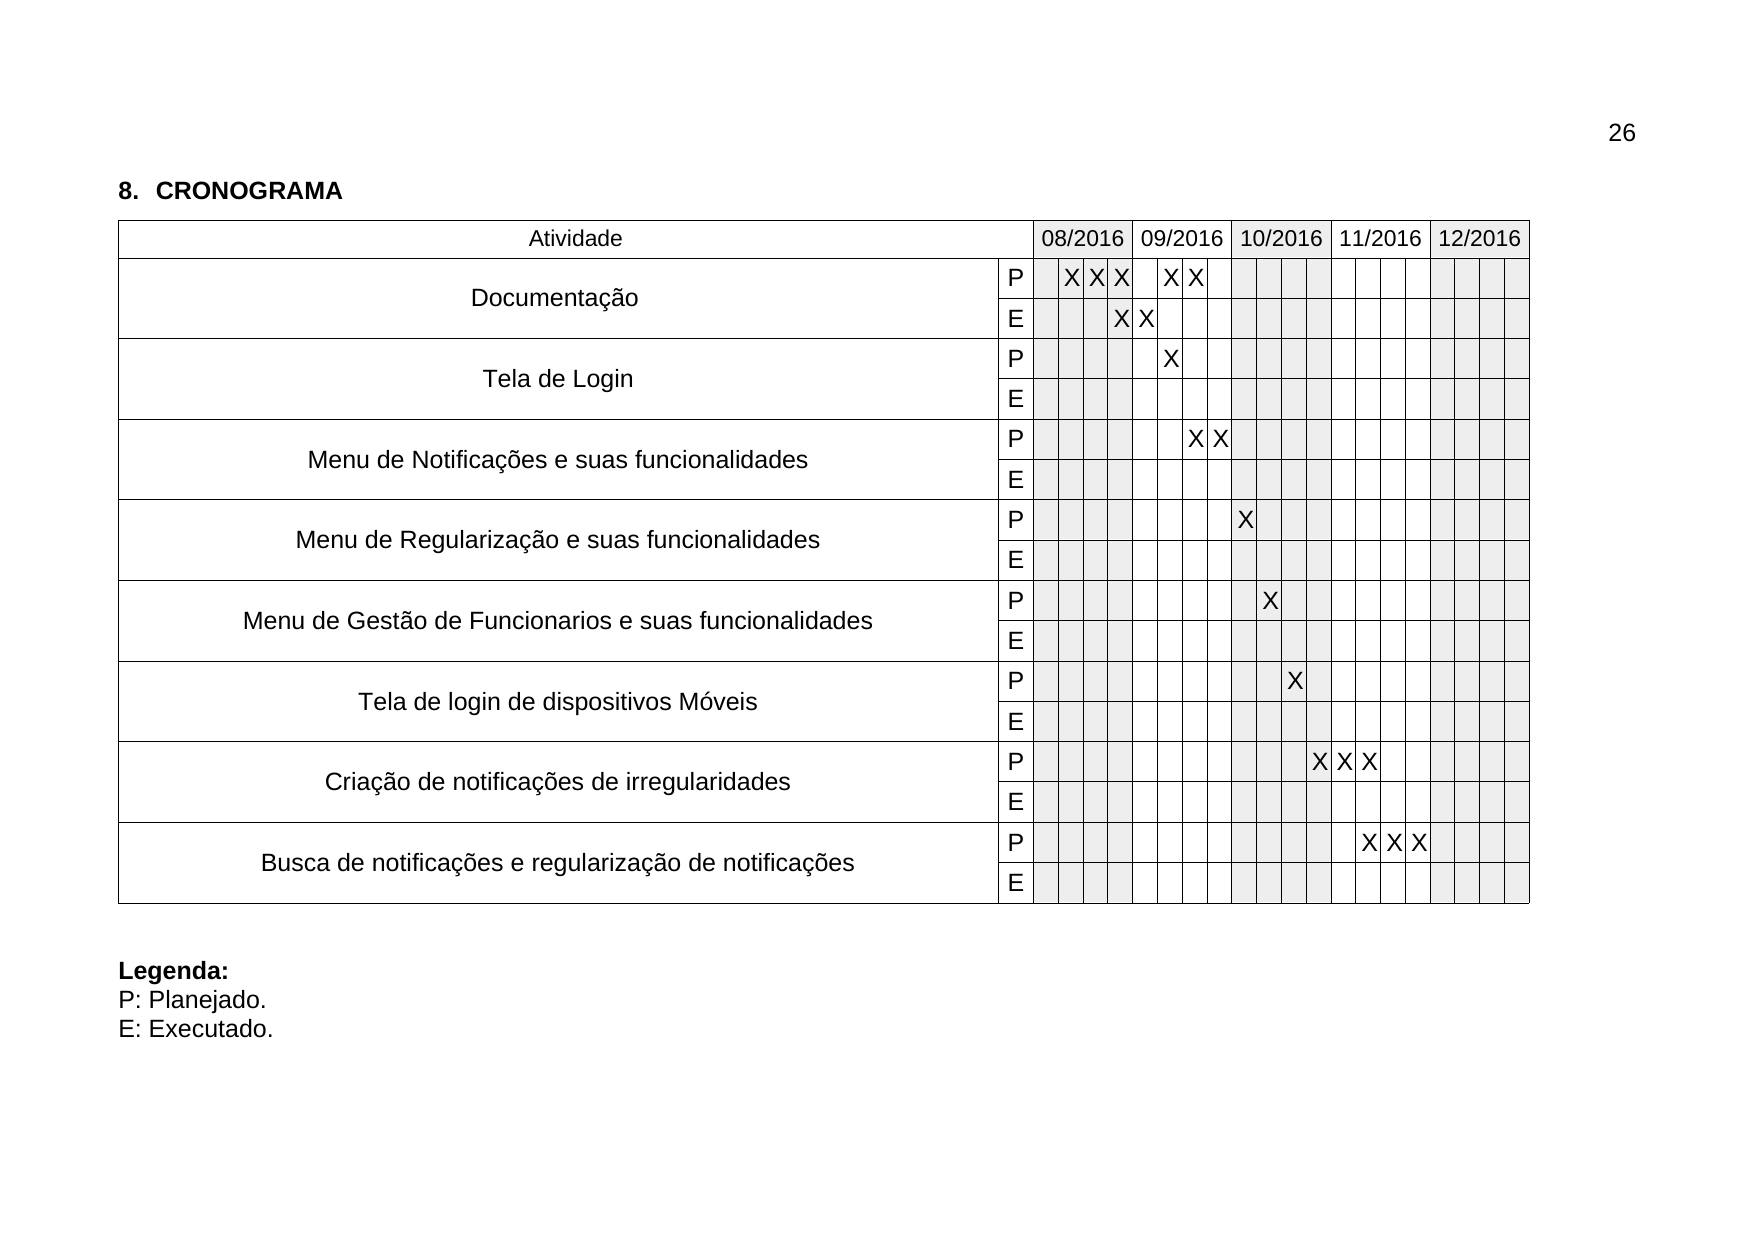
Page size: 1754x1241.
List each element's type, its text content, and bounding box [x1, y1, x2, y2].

table_cell [1183, 581, 1207, 620]
table_cell [1431, 420, 1454, 459]
table_cell [1208, 662, 1231, 701]
table_cell [1084, 339, 1107, 378]
table_cell [1356, 702, 1380, 741]
table_cell [1034, 621, 1058, 661]
table_cell [1133, 259, 1157, 298]
table_cell X [1356, 742, 1380, 781]
table_cell [1034, 581, 1058, 620]
table_cell Tela de Login [119, 339, 998, 419]
table_cell [1307, 299, 1331, 338]
table_cell [1480, 259, 1504, 298]
table_cell [1356, 662, 1380, 701]
table_cell [1133, 621, 1157, 661]
table_cell [1505, 339, 1529, 378]
table_cell [1084, 823, 1107, 862]
table_cell [1282, 782, 1306, 822]
table_cell E [999, 621, 1033, 661]
table_cell [1208, 259, 1231, 298]
table_cell [1480, 863, 1504, 902]
table_cell [1282, 823, 1306, 862]
table_cell X [1059, 259, 1083, 298]
table_header 10/2016 [1232, 221, 1331, 257]
table_cell [1108, 581, 1132, 620]
table_cell [1084, 379, 1107, 419]
table_cell [1059, 541, 1083, 580]
table_cell [1431, 823, 1454, 862]
table_cell [1332, 621, 1355, 661]
table_cell [1059, 460, 1083, 499]
table_cell [1431, 742, 1454, 781]
table_cell [1183, 339, 1207, 378]
table_cell [1232, 420, 1256, 459]
table_cell [1034, 299, 1058, 338]
table_cell [1381, 339, 1405, 378]
table_cell [1307, 259, 1331, 298]
table_cell [1505, 460, 1529, 499]
table_cell [1307, 823, 1331, 862]
table_cell P [999, 662, 1033, 701]
table_cell [1059, 500, 1083, 539]
table_cell [1084, 702, 1107, 741]
table_cell [1257, 823, 1281, 862]
table_cell [1257, 742, 1281, 781]
table_cell [1158, 662, 1182, 701]
table_cell [1356, 581, 1380, 620]
table_cell [1356, 420, 1380, 459]
table_cell P [999, 420, 1033, 459]
table_cell [1480, 299, 1504, 338]
table_cell [1034, 662, 1058, 701]
table_cell X [1158, 339, 1182, 378]
table_cell [1282, 742, 1306, 781]
table_cell [1232, 541, 1256, 580]
table_cell X [1108, 299, 1132, 338]
table_cell [1084, 581, 1107, 620]
table_cell [1282, 500, 1306, 539]
table_cell [1232, 863, 1256, 902]
table_cell [1158, 379, 1182, 419]
table_cell Menu de Regularização e suas funcionalidades [119, 500, 998, 580]
table_cell [1381, 581, 1405, 620]
table_cell [1108, 782, 1132, 822]
table_cell X [1232, 500, 1256, 539]
table_cell P [999, 823, 1033, 862]
table_cell [1158, 863, 1182, 902]
table_cell [1455, 863, 1479, 902]
table_cell [1158, 782, 1182, 822]
table_cell [1356, 379, 1380, 419]
table_cell [1208, 339, 1231, 378]
table_cell [1332, 259, 1355, 298]
table_cell [1133, 379, 1157, 419]
table_cell [1431, 379, 1454, 419]
table_cell [1480, 541, 1504, 580]
table_cell [1356, 621, 1380, 661]
table_cell [1232, 662, 1256, 701]
table_cell [1108, 420, 1132, 459]
table_cell [1034, 823, 1058, 862]
table_cell [1208, 500, 1231, 539]
table_cell [1455, 379, 1479, 419]
table_cell [1505, 621, 1529, 661]
table_cell [1059, 581, 1083, 620]
table_cell [1431, 702, 1454, 741]
table_cell [1232, 782, 1256, 822]
table_cell [1257, 621, 1281, 661]
text P: Planejado. E: Executado. [118, 985, 1636, 1042]
table_cell P [999, 259, 1033, 298]
table_cell [1108, 379, 1132, 419]
table_cell [1183, 702, 1207, 741]
table_header Atividade [119, 221, 1033, 257]
table_cell [1084, 460, 1107, 499]
table_cell [1381, 621, 1405, 661]
table_cell [1034, 782, 1058, 822]
table_cell [1232, 379, 1256, 419]
table_cell [1406, 339, 1430, 378]
table_cell [1232, 460, 1256, 499]
table_cell P [999, 500, 1033, 539]
table_cell X [1183, 420, 1207, 459]
table_cell [1356, 541, 1380, 580]
table_cell [1356, 339, 1380, 378]
table_cell [1282, 379, 1306, 419]
table_cell [1332, 339, 1355, 378]
table_cell [1505, 299, 1529, 338]
table_cell [1034, 702, 1058, 741]
table_cell [1505, 420, 1529, 459]
table_cell [1208, 379, 1231, 419]
table_header 12/2016 [1431, 221, 1529, 257]
table_cell [1133, 863, 1157, 902]
table_cell [1084, 863, 1107, 902]
table_cell [1455, 823, 1479, 862]
table_cell [1059, 339, 1083, 378]
table_cell [1108, 500, 1132, 539]
table_cell [1282, 863, 1306, 902]
table_cell [1183, 662, 1207, 701]
table_cell E [999, 541, 1033, 580]
table_cell [1332, 782, 1355, 822]
table_cell [1480, 500, 1504, 539]
table_cell [1108, 541, 1132, 580]
table_cell [1158, 460, 1182, 499]
table_cell [1183, 299, 1207, 338]
table_cell [1505, 662, 1529, 701]
table_cell [1108, 823, 1132, 862]
table_cell [1356, 299, 1380, 338]
table_cell [1406, 541, 1430, 580]
table_cell [1332, 420, 1355, 459]
table_cell [1257, 259, 1281, 298]
table_cell [1257, 460, 1281, 499]
table_cell [1480, 339, 1504, 378]
table_cell [1084, 662, 1107, 701]
table_cell Menu de Gestão de Funcionarios e suas funcionalidades [119, 581, 998, 661]
table_cell [1108, 742, 1132, 781]
table_cell [1406, 863, 1430, 902]
table_cell [1455, 742, 1479, 781]
table_cell Menu de Notificações e suas funcionalidades [119, 420, 998, 499]
table_cell [1034, 259, 1058, 298]
table_cell [1505, 702, 1529, 741]
table_cell [1232, 259, 1256, 298]
table_cell [1034, 379, 1058, 419]
table_cell [1480, 742, 1504, 781]
table_cell [1505, 782, 1529, 822]
table_cell [1455, 541, 1479, 580]
table_cell [1108, 339, 1132, 378]
table_cell E [999, 299, 1033, 338]
table_cell [1431, 259, 1454, 298]
table_cell [1332, 863, 1355, 902]
table_cell X [1381, 823, 1405, 862]
table_cell [1381, 500, 1405, 539]
table_cell [1059, 823, 1083, 862]
table_cell [1455, 420, 1479, 459]
table_cell [1183, 621, 1207, 661]
table_cell [1133, 782, 1157, 822]
table_cell X [1183, 259, 1207, 298]
table_cell [1307, 662, 1331, 701]
table_cell [1034, 541, 1058, 580]
table_cell [1257, 339, 1281, 378]
table_cell [1332, 541, 1355, 580]
table_cell [1356, 460, 1380, 499]
table_cell [1208, 782, 1231, 822]
table_cell P [999, 742, 1033, 781]
table_cell [1356, 863, 1380, 902]
table_cell [1406, 420, 1430, 459]
table_cell [1406, 581, 1430, 620]
text Legenda: [118, 956, 1636, 985]
table_cell X [1257, 581, 1281, 620]
table_cell [1108, 621, 1132, 661]
table_cell [1505, 500, 1529, 539]
table_cell [1431, 299, 1454, 338]
table_cell [1257, 702, 1281, 741]
table_cell [1480, 420, 1504, 459]
table_cell E [999, 782, 1033, 822]
table_cell [1282, 702, 1306, 741]
table_cell [1406, 702, 1430, 741]
table_cell [1307, 782, 1331, 822]
table_cell [1505, 259, 1529, 298]
table_cell [1381, 702, 1405, 741]
table_cell [1356, 259, 1380, 298]
table_cell [1108, 702, 1132, 741]
table_cell [1381, 379, 1405, 419]
table_cell [1158, 742, 1182, 781]
table_cell [1431, 581, 1454, 620]
table_cell [1480, 621, 1504, 661]
table_cell [1307, 702, 1331, 741]
table_cell [1133, 420, 1157, 459]
table_cell [1505, 379, 1529, 419]
table_cell [1307, 541, 1331, 580]
table_cell Documentação [119, 259, 998, 338]
table_cell [1332, 379, 1355, 419]
table_cell [1133, 339, 1157, 378]
table_cell [1381, 259, 1405, 298]
table_cell [1332, 702, 1355, 741]
table_cell [1282, 581, 1306, 620]
table_cell X [1307, 742, 1331, 781]
table_cell [1133, 500, 1157, 539]
table_cell [1332, 460, 1355, 499]
table_cell X [1356, 823, 1380, 862]
table_cell [1455, 259, 1479, 298]
table_cell [1307, 379, 1331, 419]
table_cell [1455, 299, 1479, 338]
table_cell [1108, 662, 1132, 701]
table_cell [1332, 299, 1355, 338]
table_cell X [1406, 823, 1430, 862]
table_cell [1455, 339, 1479, 378]
table_cell [1034, 339, 1058, 378]
table_cell [1059, 379, 1083, 419]
table_cell [1431, 541, 1454, 580]
table_cell [1034, 500, 1058, 539]
table_cell [1183, 782, 1207, 822]
table_cell [1133, 823, 1157, 862]
table_cell [1381, 460, 1405, 499]
table_cell [1431, 782, 1454, 822]
table_cell [1084, 500, 1107, 539]
table_cell [1307, 420, 1331, 459]
table_cell [1480, 460, 1504, 499]
table_cell [1183, 541, 1207, 580]
table_cell [1332, 823, 1355, 862]
table_cell X [1208, 420, 1231, 459]
table_cell [1455, 782, 1479, 822]
table_cell [1431, 339, 1454, 378]
table_cell [1406, 460, 1430, 499]
table_cell [1406, 379, 1430, 419]
table_cell [1431, 500, 1454, 539]
table_cell [1158, 299, 1182, 338]
table_cell [1183, 823, 1207, 862]
table_cell [1034, 742, 1058, 781]
table_cell [1455, 621, 1479, 661]
table_cell [1282, 541, 1306, 580]
table_cell [1208, 823, 1231, 862]
table_cell [1133, 541, 1157, 580]
table_cell [1133, 460, 1157, 499]
table_cell [1034, 420, 1058, 459]
table_cell [1133, 581, 1157, 620]
table_cell [1084, 782, 1107, 822]
table_cell [1480, 702, 1504, 741]
table_cell [1480, 662, 1504, 701]
table_cell [1059, 863, 1083, 902]
table_cell [1232, 581, 1256, 620]
table_cell [1257, 541, 1281, 580]
table_cell [1257, 782, 1281, 822]
table_cell [1406, 782, 1430, 822]
table_cell X [1282, 662, 1306, 701]
table_cell [1133, 742, 1157, 781]
table_cell [1406, 621, 1430, 661]
table_cell [1232, 621, 1256, 661]
table_cell [1059, 662, 1083, 701]
table_cell [1307, 621, 1331, 661]
table_cell [1158, 702, 1182, 741]
table_cell [1307, 460, 1331, 499]
table_cell [1381, 420, 1405, 459]
table_cell [1108, 863, 1132, 902]
table_cell [1381, 863, 1405, 902]
table_cell [1455, 581, 1479, 620]
table_cell [1183, 742, 1207, 781]
table_cell [1232, 742, 1256, 781]
table_cell X [1108, 259, 1132, 298]
table_cell [1133, 662, 1157, 701]
table_cell [1158, 621, 1182, 661]
table_cell [1208, 460, 1231, 499]
table_cell [1257, 500, 1281, 539]
table_header 08/2016 [1034, 221, 1132, 257]
table_cell [1232, 299, 1256, 338]
table_cell [1208, 702, 1231, 741]
table_cell [1232, 823, 1256, 862]
table_cell [1406, 259, 1430, 298]
table_cell [1034, 460, 1058, 499]
table_cell [1183, 460, 1207, 499]
table_cell [1282, 460, 1306, 499]
table_cell E [999, 460, 1033, 499]
table_cell [1084, 420, 1107, 459]
table_cell [1307, 581, 1331, 620]
table_cell P [999, 581, 1033, 620]
table_cell [1257, 863, 1281, 902]
table_cell [1356, 782, 1380, 822]
table_cell E [999, 863, 1033, 902]
subtitle CRONOGRAMA [118, 176, 1636, 205]
table_cell [1084, 541, 1107, 580]
table_cell [1505, 863, 1529, 902]
table_cell X [1332, 742, 1355, 781]
table_cell [1034, 863, 1058, 902]
table_cell [1208, 742, 1231, 781]
table_cell [1232, 702, 1256, 741]
table_cell [1257, 420, 1281, 459]
table_cell [1059, 702, 1083, 741]
table_cell [1059, 742, 1083, 781]
table_cell [1381, 662, 1405, 701]
table_cell [1356, 500, 1380, 539]
table_cell [1133, 702, 1157, 741]
table_cell [1455, 500, 1479, 539]
table_cell [1282, 299, 1306, 338]
table_cell [1158, 823, 1182, 862]
table_cell [1505, 541, 1529, 580]
table_cell [1183, 863, 1207, 902]
table_cell [1406, 662, 1430, 701]
table_cell E [999, 702, 1033, 741]
table_cell [1208, 541, 1231, 580]
table_cell [1406, 500, 1430, 539]
table_cell [1381, 541, 1405, 580]
table_cell [1059, 420, 1083, 459]
table_cell Busca de notificações e regularização de notificações [119, 823, 998, 902]
table_cell [1431, 621, 1454, 661]
table_cell [1257, 662, 1281, 701]
table_cell [1108, 460, 1132, 499]
table_cell [1455, 460, 1479, 499]
table_cell [1431, 662, 1454, 701]
table_cell [1084, 621, 1107, 661]
table_cell [1431, 863, 1454, 902]
table_cell [1307, 339, 1331, 378]
table_cell [1480, 782, 1504, 822]
table_cell [1257, 299, 1281, 338]
table_header 09/2016 [1133, 221, 1231, 257]
table_cell [1332, 662, 1355, 701]
table_cell [1084, 299, 1107, 338]
table_cell P [999, 339, 1033, 378]
table_cell [1158, 420, 1182, 459]
table_cell [1332, 500, 1355, 539]
table_cell [1505, 581, 1529, 620]
table_cell Criação de notificações de irregularidades [119, 742, 998, 822]
table_cell X [1133, 299, 1157, 338]
table_cell [1059, 299, 1083, 338]
table_cell [1059, 621, 1083, 661]
table_cell [1455, 702, 1479, 741]
table_cell [1381, 299, 1405, 338]
table_cell [1480, 581, 1504, 620]
table_cell [1406, 742, 1430, 781]
table_cell [1208, 863, 1231, 902]
table_cell X [1084, 259, 1107, 298]
table_cell [1059, 782, 1083, 822]
table_cell [1257, 379, 1281, 419]
table_cell [1208, 299, 1231, 338]
table_cell [1332, 581, 1355, 620]
table_cell [1307, 500, 1331, 539]
table_cell [1084, 742, 1107, 781]
table_cell [1158, 541, 1182, 580]
table_cell [1208, 581, 1231, 620]
table_cell [1381, 742, 1405, 781]
table_cell [1282, 259, 1306, 298]
table_cell [1282, 621, 1306, 661]
table_cell [1381, 782, 1405, 822]
table_cell E [999, 379, 1033, 419]
table_cell [1158, 500, 1182, 539]
table_cell [1208, 621, 1231, 661]
table_cell [1505, 823, 1529, 862]
table_cell [1282, 420, 1306, 459]
table_cell [1480, 823, 1504, 862]
table_cell [1183, 500, 1207, 539]
table_cell [1480, 379, 1504, 419]
table_cell [1183, 379, 1207, 419]
table_cell [1406, 299, 1430, 338]
table_cell [1282, 339, 1306, 378]
table_cell [1158, 581, 1182, 620]
table_cell X [1158, 259, 1182, 298]
table_cell [1431, 460, 1454, 499]
table_cell [1307, 863, 1331, 902]
table_cell [1455, 662, 1479, 701]
table_cell Tela de login de dispositivos Móveis [119, 662, 998, 741]
table_cell [1505, 742, 1529, 781]
table_header 11/2016 [1332, 221, 1430, 257]
table_cell [1232, 339, 1256, 378]
